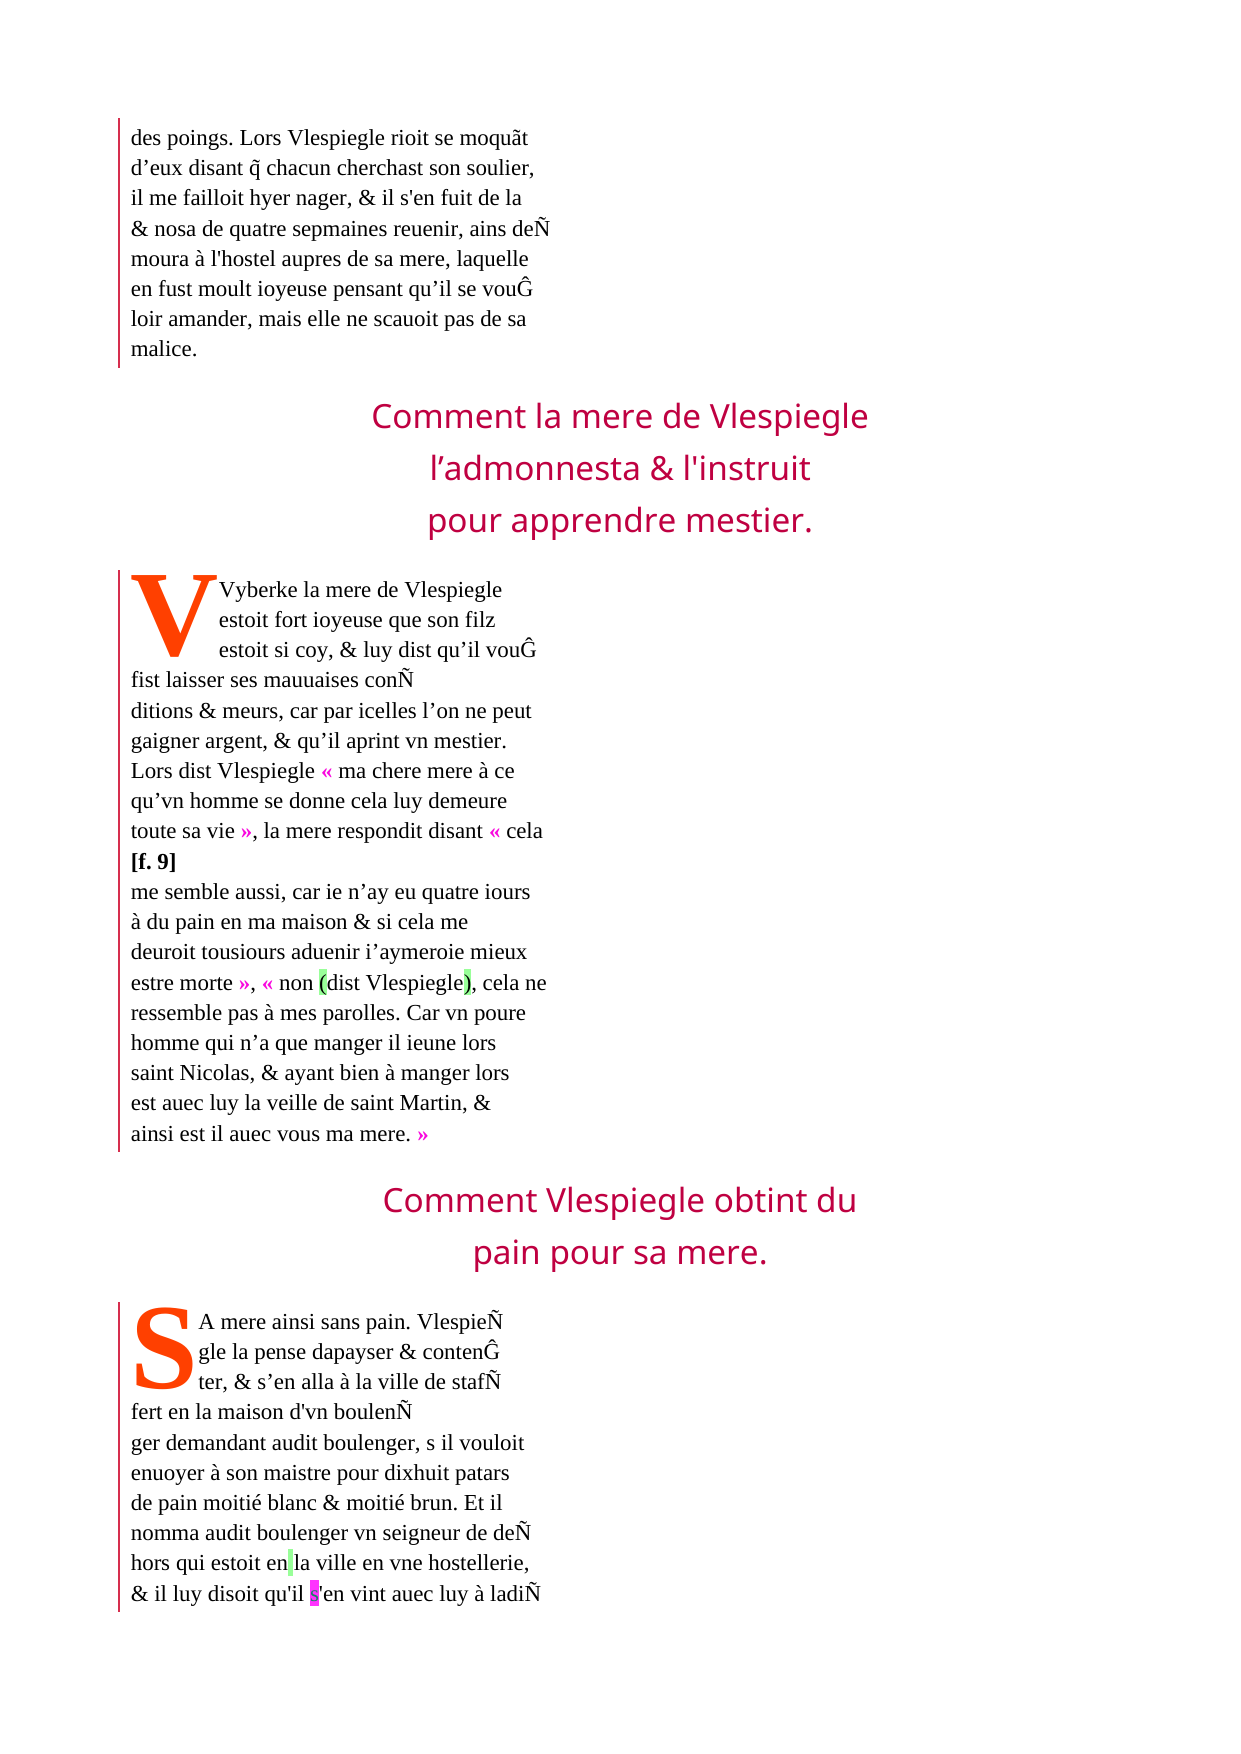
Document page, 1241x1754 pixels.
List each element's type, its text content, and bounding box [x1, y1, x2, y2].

text des poings. Lors Vlespiegle rioit se moquãt d’eux disant q̃ chacun cherchast son soulier, il me failloit hyer nager, & il s'en fuit de la & nosa de quatre sepmaines reuenir, ains deÑ moura à l'hostel aupres de sa mere, laquelle en fust moult ioyeuse pensant qu’il se vouĜ loir amander, mais elle ne scauoit pas de sa malice. [120, 118, 1122, 368]
text Comment la mere de Vlespiegle l’admonnesta & l'instruit pour apprendre mestier. [118, 392, 1122, 542]
text VVyberke la mere de Vlespiegle estoit fort ioyeuse que son filz estoit si coy, & luy dist qu’il vouĜ fist laisser ses mauuaises conÑ ditions & meurs, car par icelles l’on ne peut gaigner argent, & qu’il aprint vn mestier. Lors dist Vlespiegle « ma chere mere à ce qu’vn homme se donne cela luy demeure toute sa vie », la mere respondit disant « cela [f. 9] me semble aussi, car ie n’ay eu quatre iours à du pain en ma maison & si cela me deuroit tousiours aduenir i’aymeroie mieux estre morte », « non (dist Vlespiegle), cela ne ressemble pas à mes parolles. Car vn poure homme qui n’a que manger il ieune lors saint Nicolas, & ayant bien à manger lors est auec luy la veille de saint Martin, & ainsi est il auec vous ma mere. » [120, 570, 1122, 1152]
text Comment Vlespiegle obtint du pain pour sa mere. [118, 1177, 1122, 1274]
text SA mere ainsi sans pain. VlespieÑ gle la pense dapayser & contenĜ ter, & s’en alla à la ville de stafÑ fert en la maison d'vn boulenÑ ger demandant audit boulenger, s il vouloit enuoyer à son maistre pour dixhuit patars de pain moitié blanc & moitié brun. Et il nomma audit boulenger vn seigneur de deÑ hors qui estoit en la ville en vne hostellerie, & il luy disoit qu'il s'en vint auec luy à ladiÑ [120, 1302, 1122, 1612]
